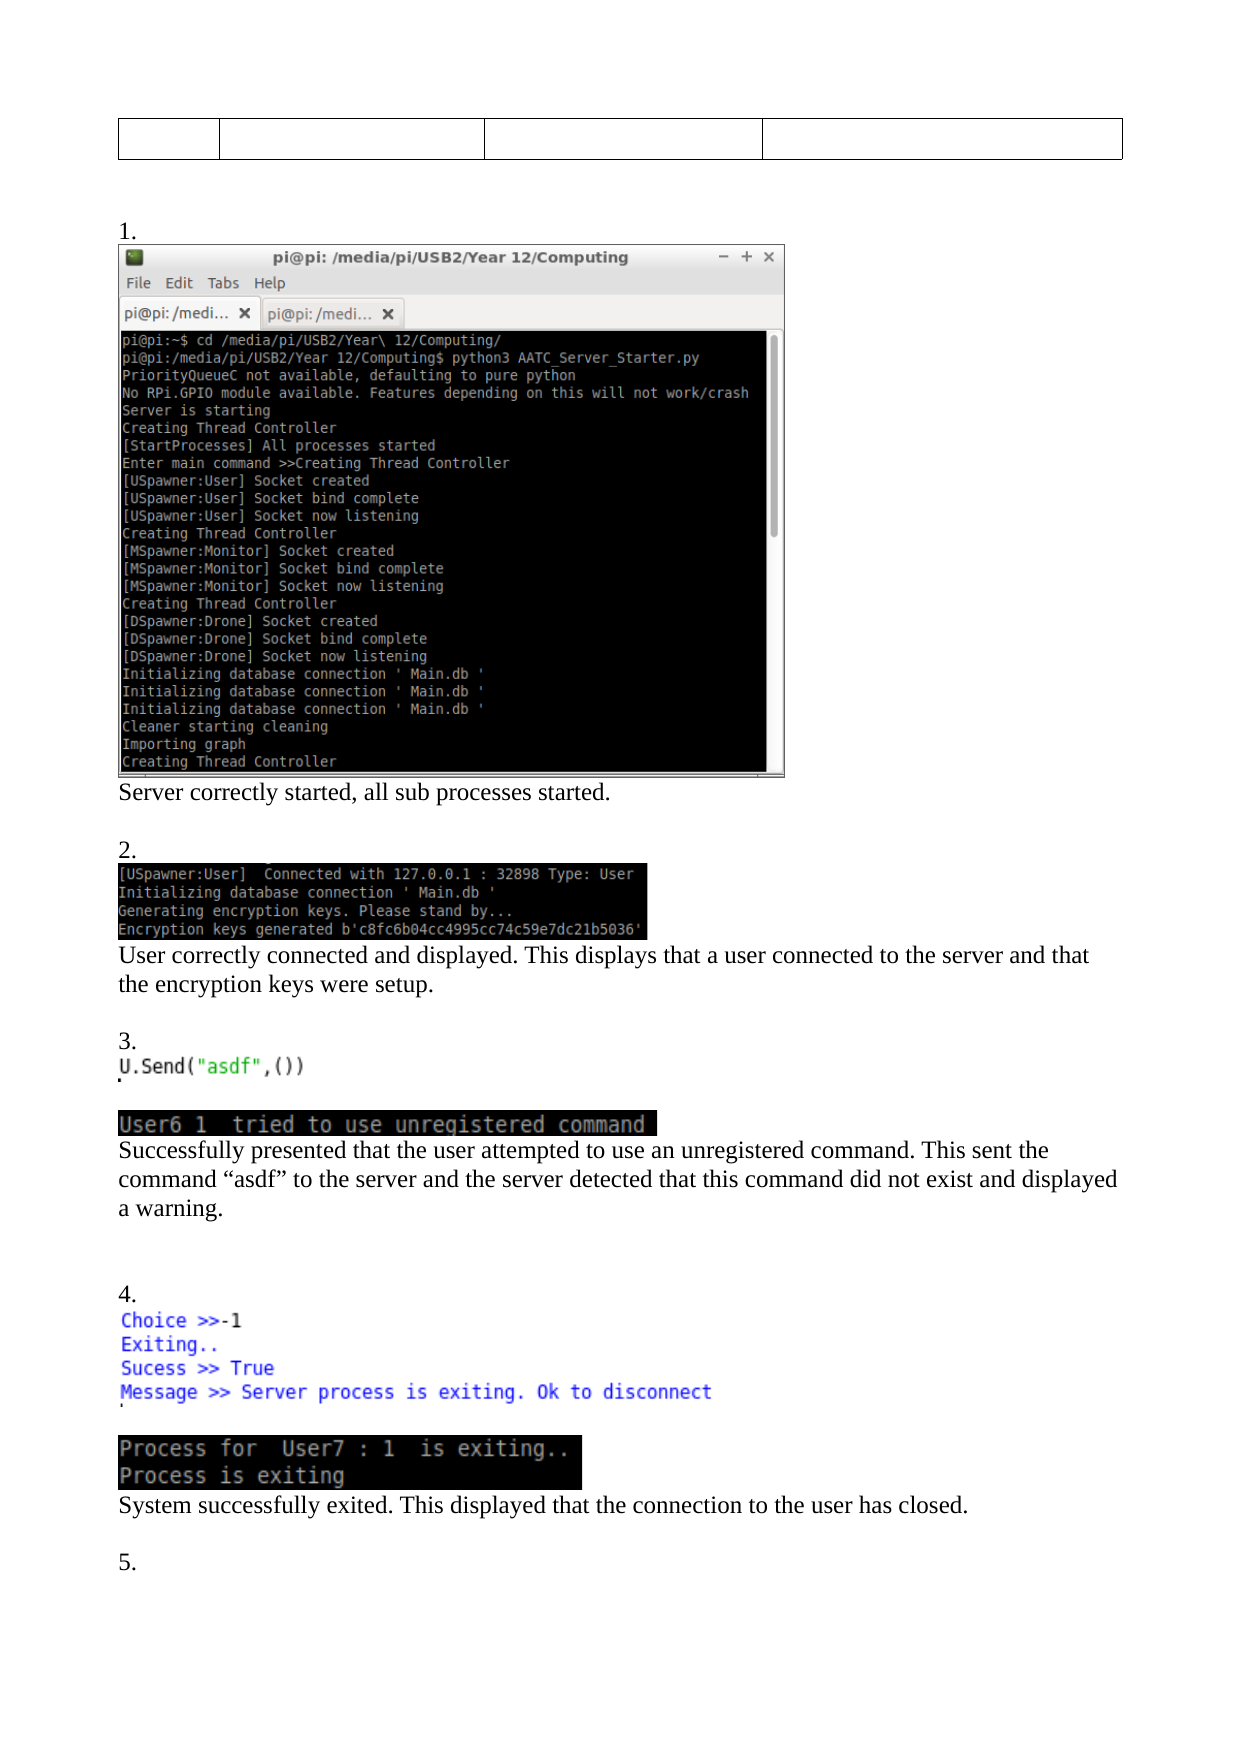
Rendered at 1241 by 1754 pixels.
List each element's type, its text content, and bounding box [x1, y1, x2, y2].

picture [118, 1307, 722, 1407]
text 4. [118, 1279, 1122, 1308]
text Server correctly started, all sub processes started. [118, 778, 1122, 806]
table_cell [119, 119, 219, 158]
table_cell [220, 119, 484, 158]
picture [118, 1435, 583, 1490]
table_cell [485, 119, 762, 158]
picture [118, 244, 785, 778]
text 5. [118, 1547, 1122, 1576]
picture [118, 1110, 658, 1136]
text 3. [118, 1026, 1122, 1055]
picture [118, 863, 648, 940]
text 2. [118, 835, 1122, 864]
text User correctly connected and displayed. This displays that a user connected to the server and that the encryption keys were setup. [118, 940, 1122, 997]
text 1. [118, 216, 1122, 245]
text System successfully exited. This displayed that the connection to the user has closed. [118, 1435, 1122, 1518]
text Successfully presented that the user attempted to use an unregistered command. This sent the command “asdf” to the server and the server detected that this command did not exist and displayed a warning. [118, 1110, 1122, 1222]
table_cell [763, 119, 1122, 158]
picture [118, 1055, 312, 1082]
